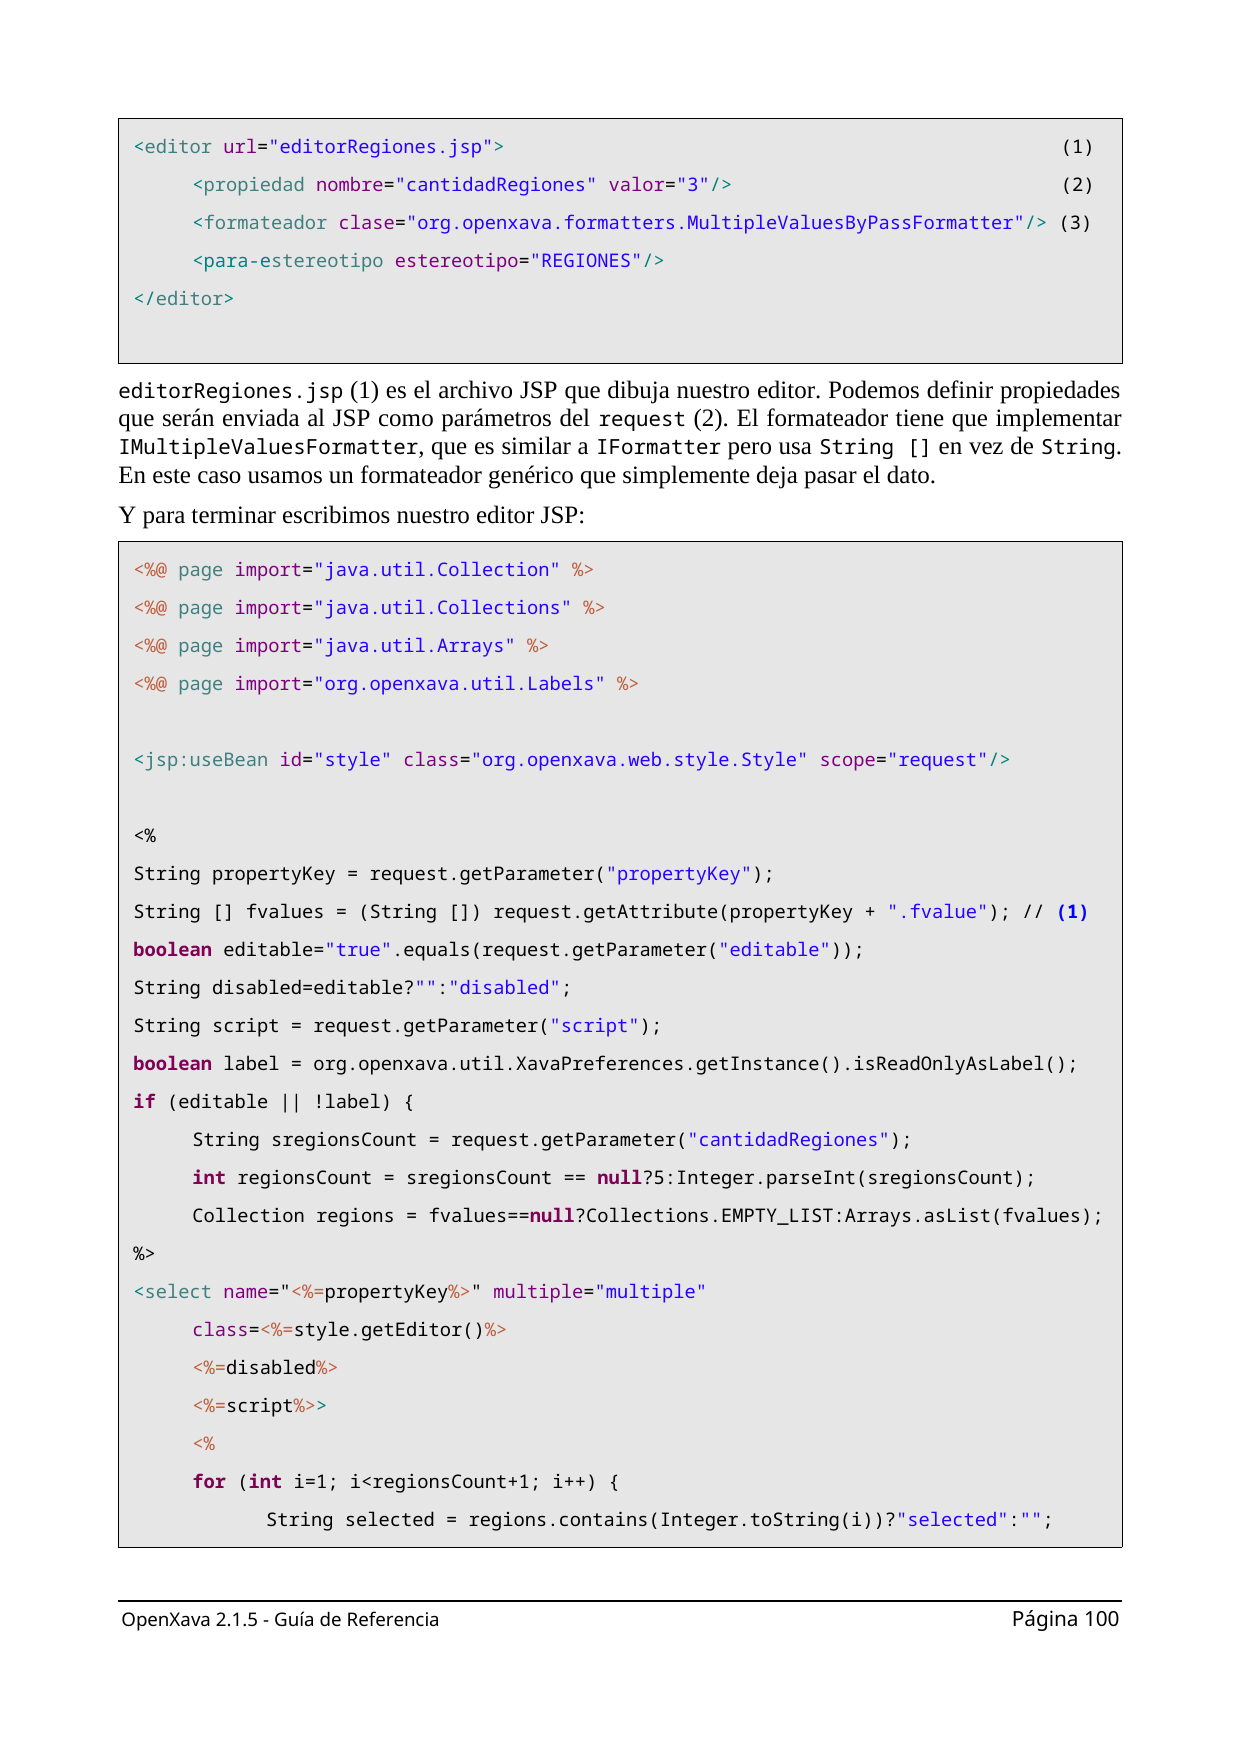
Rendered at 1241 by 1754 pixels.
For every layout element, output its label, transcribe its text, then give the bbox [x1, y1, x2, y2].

text <propiedad nombre="cantidadRegiones" valor="3"/> (2) [119, 156, 1122, 194]
text <editor url="editorRegiones.jsp"> (1) [119, 119, 1122, 156]
text String sregionsCount = request.getParameter("cantidadRegiones"); [119, 1111, 1122, 1149]
text <% [119, 807, 1122, 845]
text <% [119, 1416, 1122, 1454]
text %> [119, 1226, 1122, 1263]
text Collection regions = fvalues==null?Collections.EMPTY_LIST:Arrays.asList(fvalues); [119, 1187, 1122, 1226]
text <%@ page import="java.util.Collections" %> [119, 579, 1122, 617]
text String selected = regions.contains(Integer.toString(i))?"selected":""; [119, 1492, 1122, 1547]
text <para-estereotipo estereotipo="REGIONES"/> [119, 232, 1122, 270]
text Y para terminar escribimos nuestro editor JSP: [118, 501, 1122, 529]
text if (editable || !label) { [119, 1073, 1122, 1111]
text for (int i=1; i<regionsCount+1; i++) { [119, 1454, 1122, 1492]
text boolean editable="true".equals(request.getParameter("editable")); [119, 921, 1122, 959]
text boolean label = org.openxava.util.XavaPreferences.getInstance().isReadOnlyAsLabel(); [119, 1035, 1122, 1073]
text <%=disabled%> [119, 1339, 1122, 1378]
text String [] fvalues = (String []) request.getAttribute(propertyKey + ".fvalue"); // (1) [119, 883, 1122, 921]
text String propertyKey = request.getParameter("propertyKey"); [119, 845, 1122, 883]
text String disabled=editable?"":"disabled"; [119, 959, 1122, 997]
text <select name="<%=propertyKey%>" multiple="multiple" [119, 1263, 1122, 1302]
text int regionsCount = sregionsCount == null?5:Integer.parseInt(sregionsCount); [119, 1149, 1122, 1187]
text <%=script%>> [119, 1378, 1122, 1416]
text </editor> [119, 270, 1122, 308]
text String script = request.getParameter("script"); [119, 997, 1122, 1035]
text editorRegiones.jsp (1) es el archivo JSP que dibuja nuestro editor. Podemos definir propiedades que serán enviada al JSP como parámetros del request (2). El formateador tiene que implementar IMultipleValuesFormatter, que es similar a IFormatter pero usa String [] en vez de String. En este caso usamos un formateador genérico que simplemente deja pasar el dato. [118, 376, 1122, 488]
text <%@ page import="org.openxava.util.Labels" %> [119, 655, 1122, 693]
text <jsp:useBean id="style" class="org.openxava.web.style.Style" scope="request"/> [119, 731, 1122, 769]
text <%@ page import="java.util.Collection" %> [119, 542, 1122, 579]
text <formateador clase="org.openxava.formatters.MultipleValuesByPassFormatter"/> (3) [119, 194, 1122, 232]
text <%@ page import="java.util.Arrays" %> [119, 617, 1122, 655]
text class=<%=style.getEditor()%> [119, 1302, 1122, 1339]
